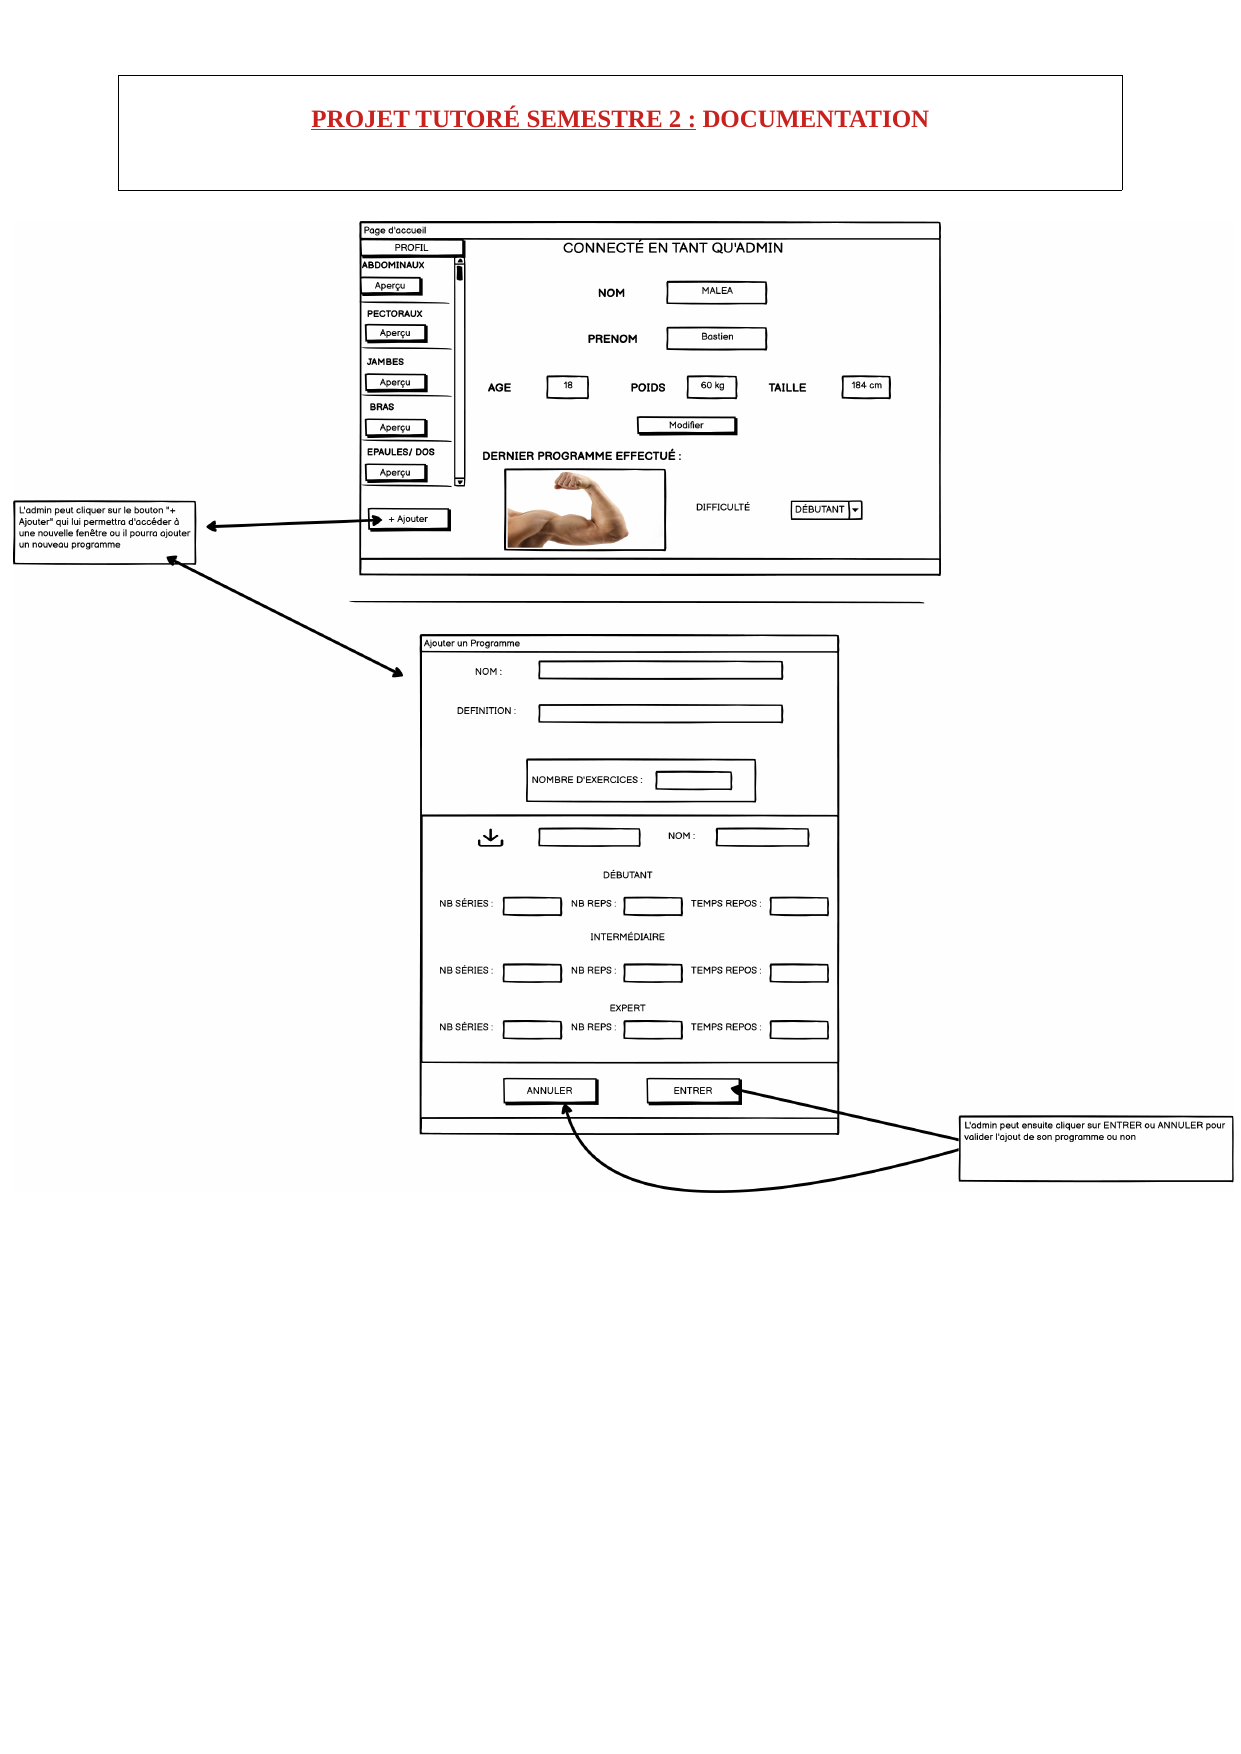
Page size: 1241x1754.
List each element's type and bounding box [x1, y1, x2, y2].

picture [13, 221, 1234, 1193]
